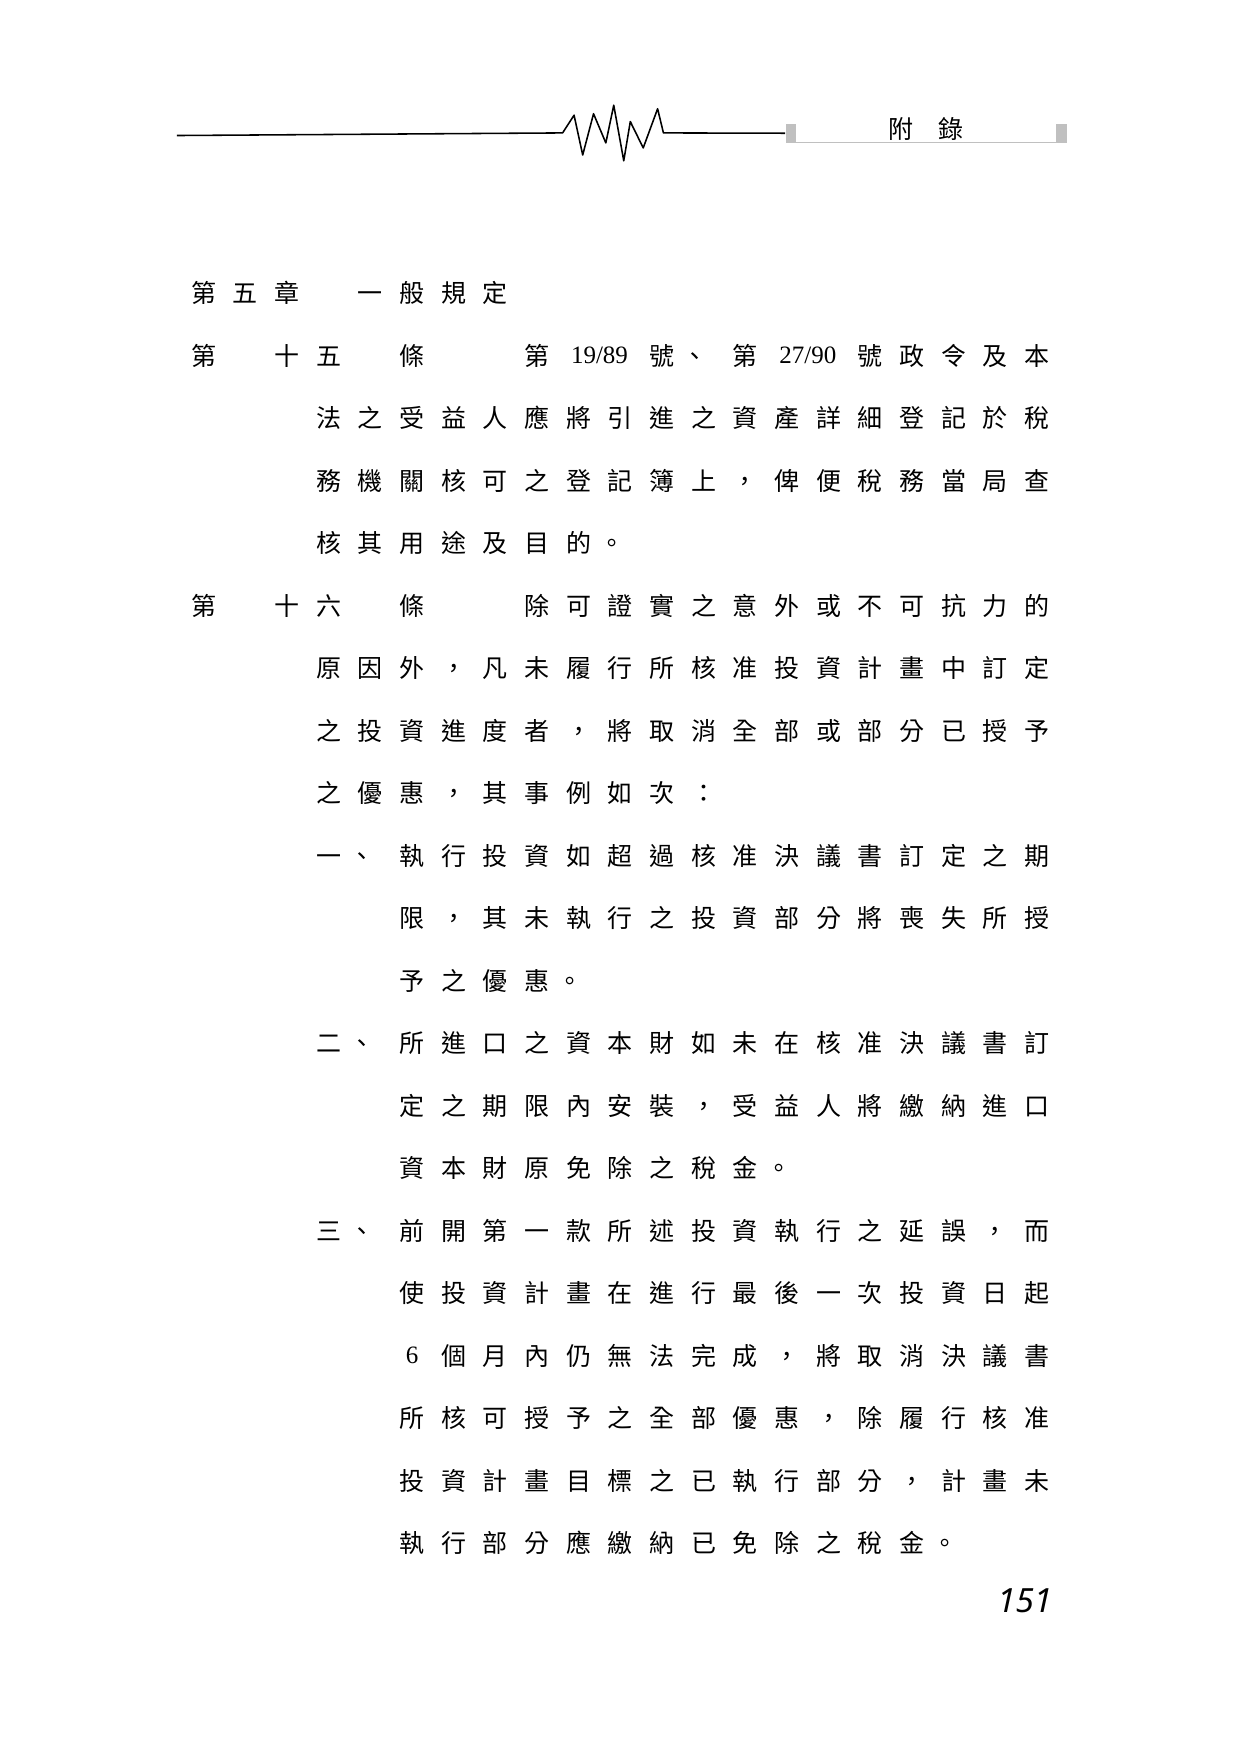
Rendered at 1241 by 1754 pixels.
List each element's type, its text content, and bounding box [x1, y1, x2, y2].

text 第五章 一般規定 [183, 250, 1058, 313]
text 一、執行投資如超過核准決議書訂定之期限，其未執行之投資部分將喪失所授予之優惠。 [305, 813, 1058, 1000]
text 二、所進口之資本財如未在核准決議書訂定之期限內安裝，受益人將繳納進口資本財原免除之稅金。 [305, 1000, 1058, 1188]
text 三、前開第一款所述投資執行之延誤，而使投資計畫在進行最後一次投資日起6個月內仍無法完成，將取消決議書所核可授予之全部優惠，除履行核准投資計畫目標之已執行部分，計畫未執行部分應繳納已免除之稅金。 [305, 1188, 1058, 1563]
text 第 十六 條 除可證實之意外或不可抗力的原因外，凡未履行所核准投資計畫中訂定之投資進度者，將取消全部或部分已授予之優惠，其事例如次： [183, 563, 1058, 813]
text 第 十五 條 第19/89號、第27/90號政令及本法之受益人應將引進之資產詳細登記於稅務機關核可之登記簿上，俾便稅務當局查核其用途及目的。 [183, 313, 1058, 563]
